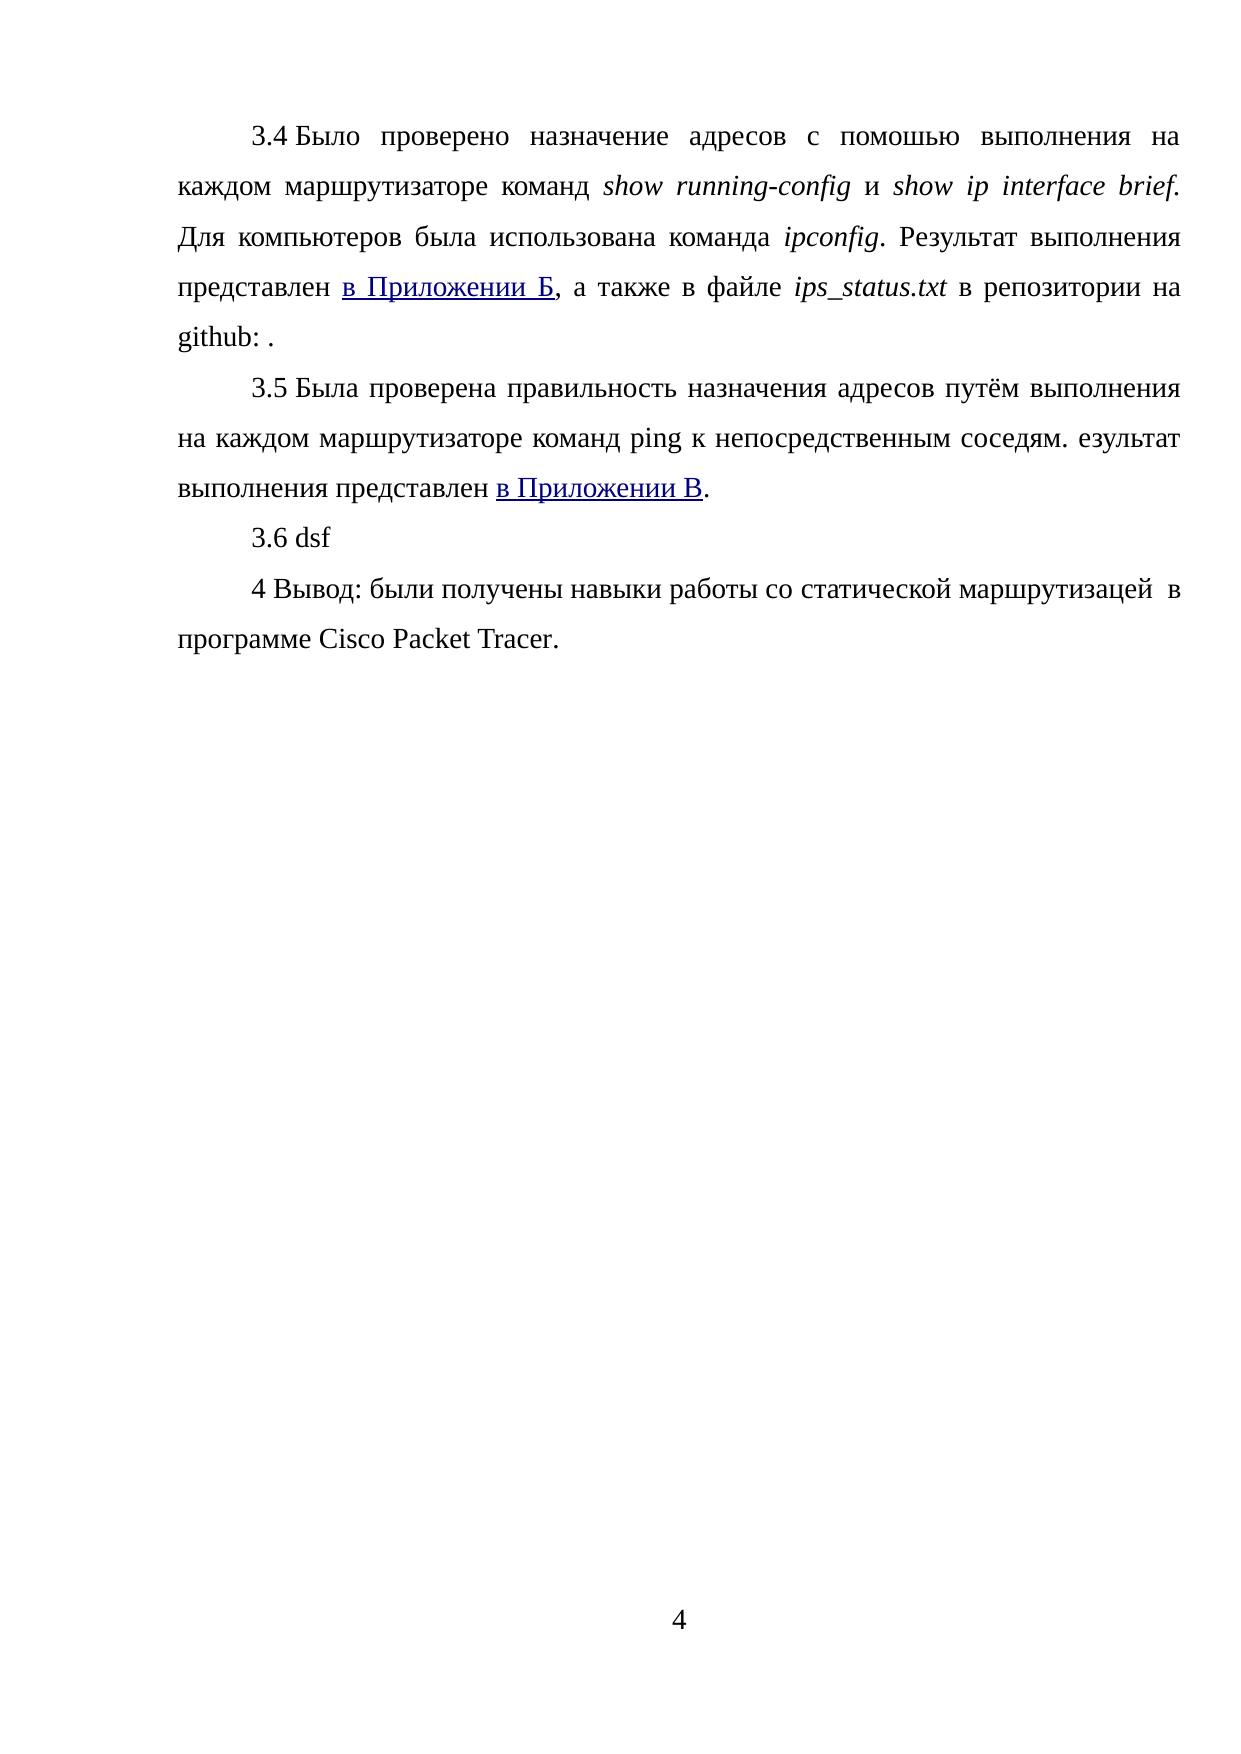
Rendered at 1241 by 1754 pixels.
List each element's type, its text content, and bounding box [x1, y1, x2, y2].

list Вывод: были получены навыки работы со статической маршрутизацей в программе Cisco Packet Tracer. [177, 571, 1181, 655]
list dsf [177, 521, 1181, 554]
list Было проверено назначение адресов с помошью выполнения на каждом маршрутизаторе команд show running-config и show ip interface brief. Для компьютеров была использована команда ipconfig. Результат выполнения представлен в Приложении Б, а также в файле ips_status.txt в репозитории на github: . [177, 118, 1181, 353]
list Была проверена правильность назначения адресов путём выполнения на каждом маршрутизаторе команд ping к непосредственным соседям. езультат выполнения представлен в Приложении В. [177, 370, 1181, 504]
